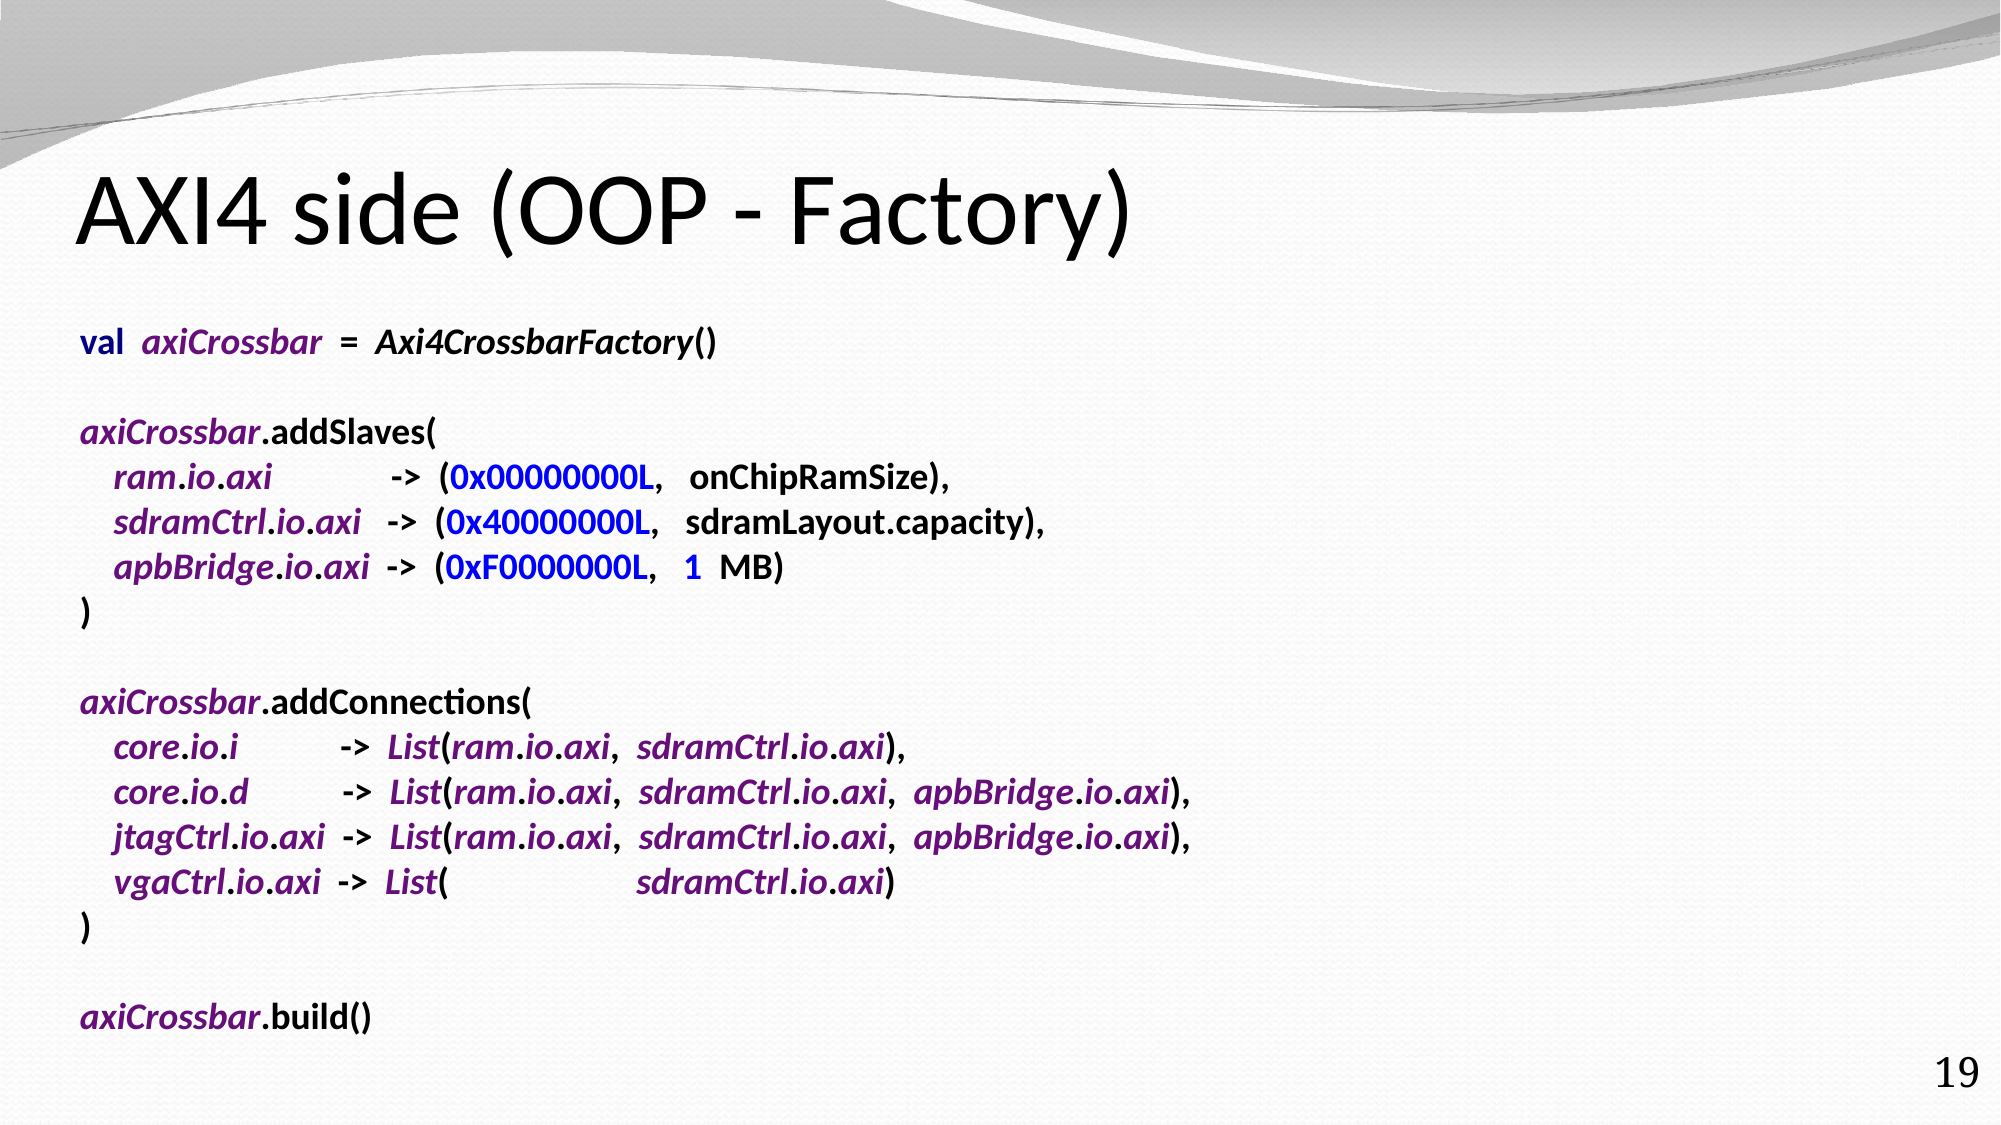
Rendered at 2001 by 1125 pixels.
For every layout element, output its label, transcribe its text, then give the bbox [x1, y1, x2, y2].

picture [0, 0, 2001, 1125]
text_box val axiCrossbar = Axi4CrossbarFactory() axiCrossbar.addSlaves( ram.io.axi -> (0x00000000L, onChipRamSize), sdramCtrl.io.axi -> (0x40000000L, sdramLayout.capacity), apbBridge.io.axi -> (0xF0000000L, 1 MB) ) axiCrossbar.addConnections( core.io.i -> List(ram.io.axi, sdramCtrl.io.axi), core.io.d -> List(ram.io.axi, sdramCtrl.io.axi, apbBridge.io.axi), jtagCtrl.io.axi -> List(ram.io.axi, sdramCtrl.io.axi, apbBridge.io.axi), vgaCtrl.io.axi -> List( sdramCtrl.io.axi) ) axiCrossbar.build() [64, 309, 1207, 1081]
title AXI4 side (OOP - Factory) [75, 78, 1426, 266]
text_box [1813, 1042, 1981, 1103]
